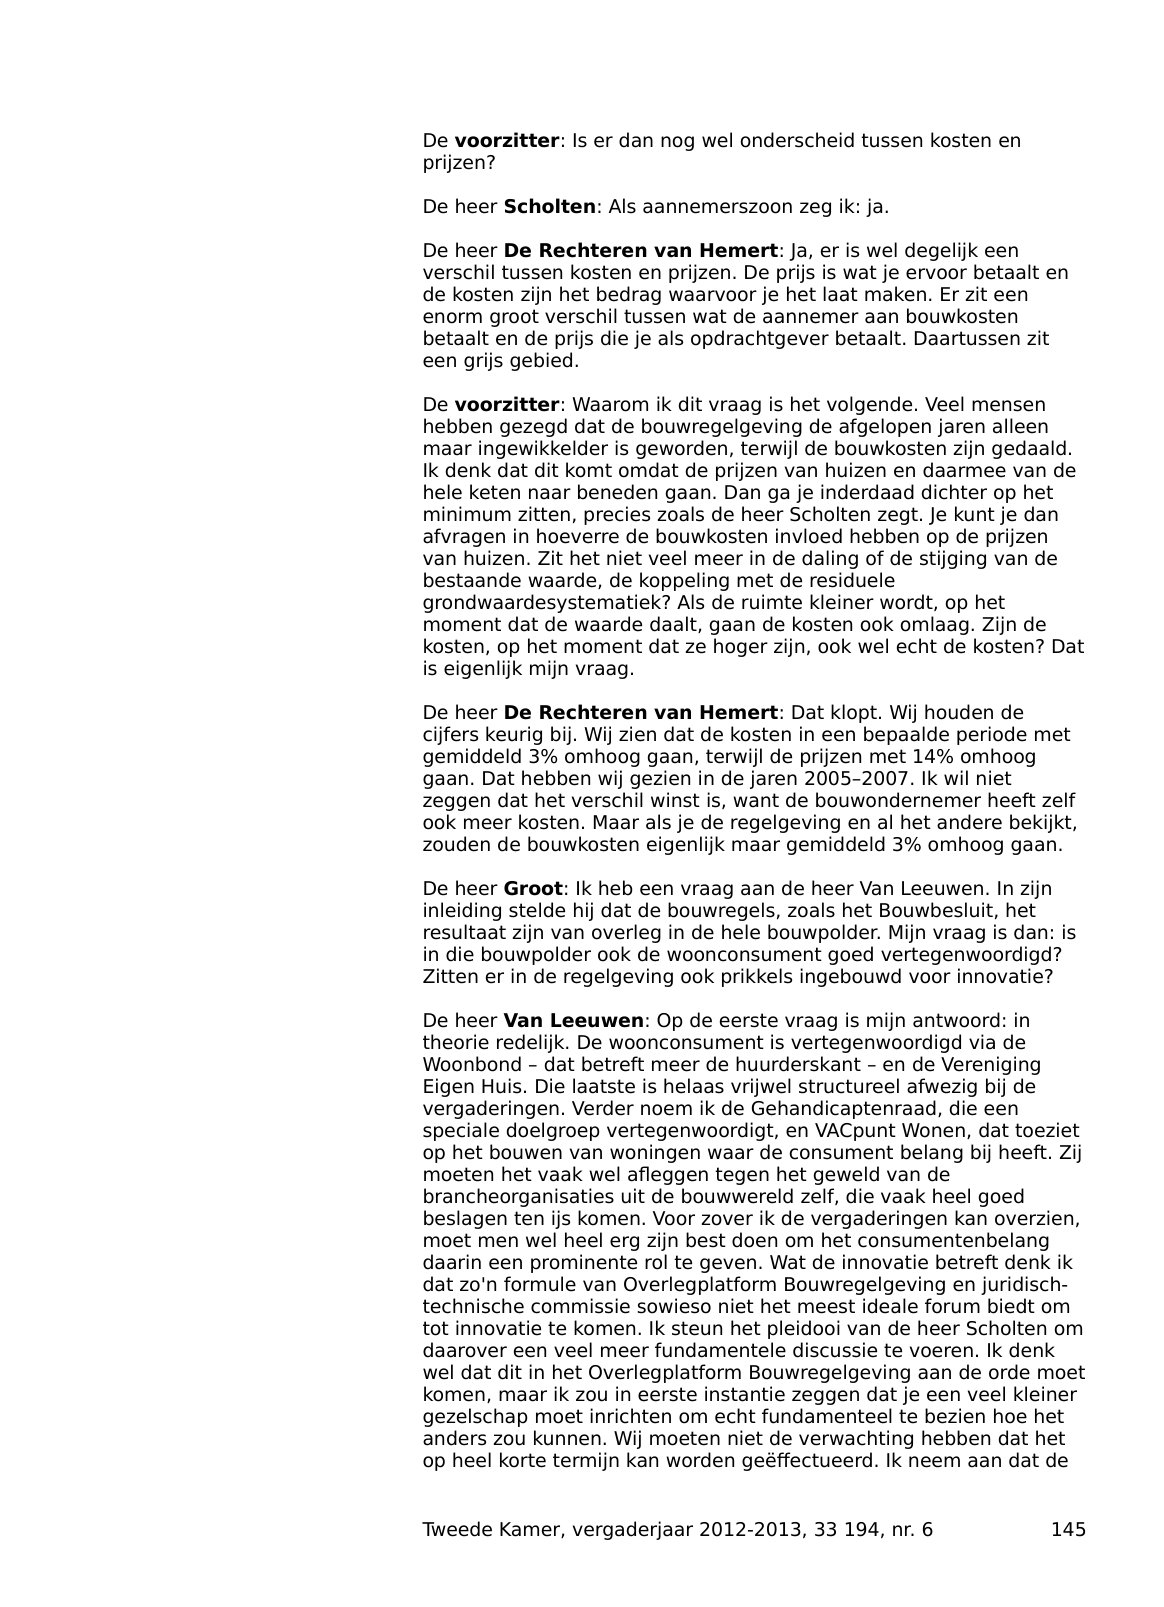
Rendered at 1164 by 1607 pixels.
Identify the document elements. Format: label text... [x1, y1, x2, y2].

text De heer Groot: Ik heb een vraag aan de heer Van Leeuwen. In zijn inleiding stelde hij dat de bouwregels, zoals het Bouwbesluit, het resultaat zijn van overleg in de hele bouwpolder. Mijn vraag is dan: is in die bouwpolder ook de woonconsument goed vertegenwoordigd? Zitten er in de regelgeving ook prikkels ingebouwd voor innovatie? [422, 878, 1087, 988]
text De voorzitter: Waarom ik dit vraag is het volgende. Veel mensen hebben gezegd dat de bouwregelgeving de afgelopen jaren alleen maar ingewikkelder is geworden, terwijl de bouwkosten zijn gedaald. Ik denk dat dit komt omdat de prijzen van huizen en daarmee van de hele keten naar beneden gaan. Dan ga je inderdaad dichter op het minimum zitten, precies zoals de heer Scholten zegt. Je kunt je dan afvragen in hoeverre de bouwkosten invloed hebben op de prijzen van huizen. Zit het niet veel meer in de daling of de stijging van de bestaande waarde, de koppeling met de residuele grondwaardesystematiek? Als de ruimte kleiner wordt, op het moment dat de waarde daalt, gaan de kosten ook omlaag. Zijn de kosten, op het moment dat ze hoger zijn, ook wel echt de kosten? Dat is eigenlijk mijn vraag. [422, 394, 1087, 680]
text De heer Scholten: Als aannemerszoon zeg ik: ja. [422, 196, 1087, 218]
text De heer De Rechteren van Hemert: Ja, er is wel degelijk een verschil tussen kosten en prijzen. De prijs is wat je ervoor betaalt en de kosten zijn het bedrag waarvoor je het laat maken. Er zit een enorm groot verschil tussen wat de aannemer aan bouwkosten betaalt en de prijs die je als opdrachtgever betaalt. Daartussen zit een grijs gebied. [422, 240, 1087, 372]
text De heer Van Leeuwen: Op de eerste vraag is mijn antwoord: in theorie redelijk. De woonconsument is vertegenwoordigd via de Woonbond – dat betreft meer de huurderskant – en de Vereniging Eigen Huis. Die laatste is helaas vrijwel structureel afwezig bij de vergaderingen. Verder noem ik de Gehandicaptenraad, die een speciale doelgroep vertegenwoordigt, en VACpunt Wonen, dat toeziet op het bouwen van woningen waar de consument belang bij heeft. Zij moeten het vaak wel afleggen tegen het geweld van de brancheorganisaties uit de bouwwereld zelf, die vaak heel goed beslagen ten ijs komen. Voor zover ik de vergaderingen kan overzien, moet men wel heel erg zijn best doen om het consumentenbelang daarin een prominente rol te geven. Wat de innovatie betreft denk ik dat zo'n formule van Overlegplatform Bouwregelgeving en juridisch-technische commissie sowieso niet het meest ideale forum biedt om tot innovatie te komen. Ik steun het pleidooi van de heer Scholten om daarover een veel meer fundamentele discussie te voeren. Ik denk wel dat dit in het Overlegplatform Bouwregelgeving aan de orde moet komen, maar ik zou in eerste instantie zeggen dat je een veel kleiner gezelschap moet inrichten om echt fundamenteel te bezien hoe het anders zou kunnen. Wij moeten niet de verwachting hebben dat het op heel korte termijn kan worden geëffectueerd. Ik neem aan dat de [422, 1010, 1087, 1472]
text De heer De Rechteren van Hemert: Dat klopt. Wij houden de cijfers keurig bij. Wij zien dat de kosten in een bepaalde periode met gemiddeld 3% omhoog gaan, terwijl de prijzen met 14% omhoog gaan. Dat hebben wij gezien in de jaren 2005–2007. Ik wil niet zeggen dat het verschil winst is, want de bouwondernemer heeft zelf ook meer kosten. Maar als je de regelgeving en al het andere bekijkt, zouden de bouwkosten eigenlijk maar gemiddeld 3% omhoog gaan. [422, 702, 1087, 856]
text De voorzitter: Is er dan nog wel onderscheid tussen kosten en prijzen? [422, 130, 1087, 174]
